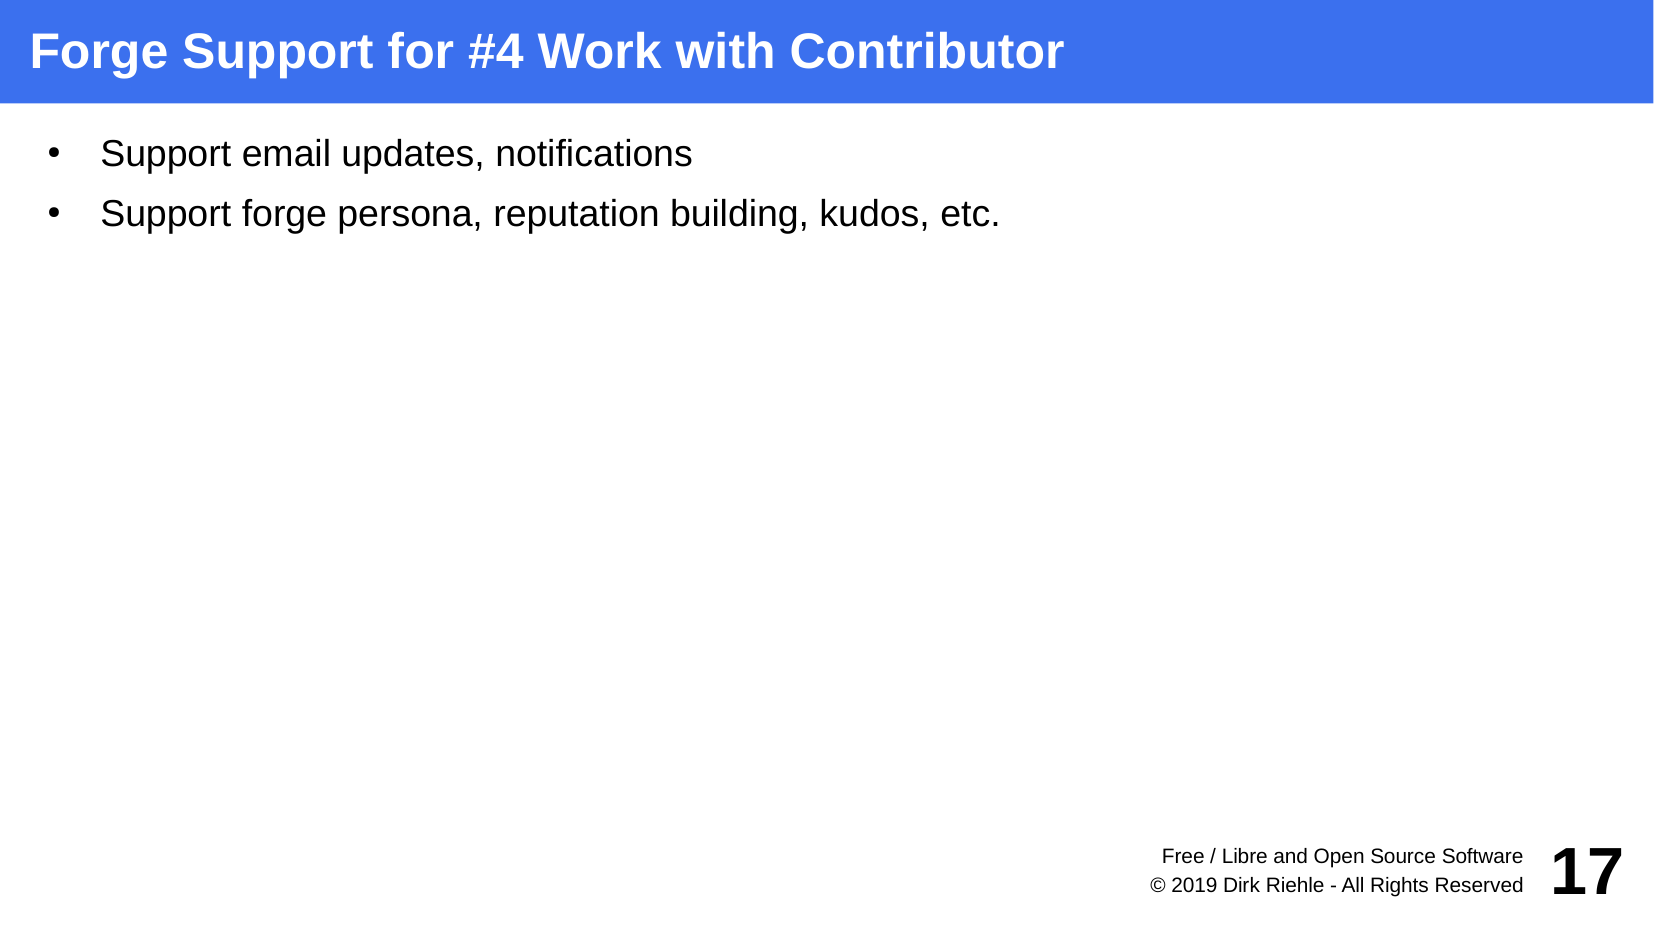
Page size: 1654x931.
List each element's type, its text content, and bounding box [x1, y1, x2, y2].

title Forge Support for #4 Work with Contributor [0, 0, 1654, 104]
list Support email updates, notifications Support forge persona, reputation building, kudos, etc. [29, 132, 1625, 813]
